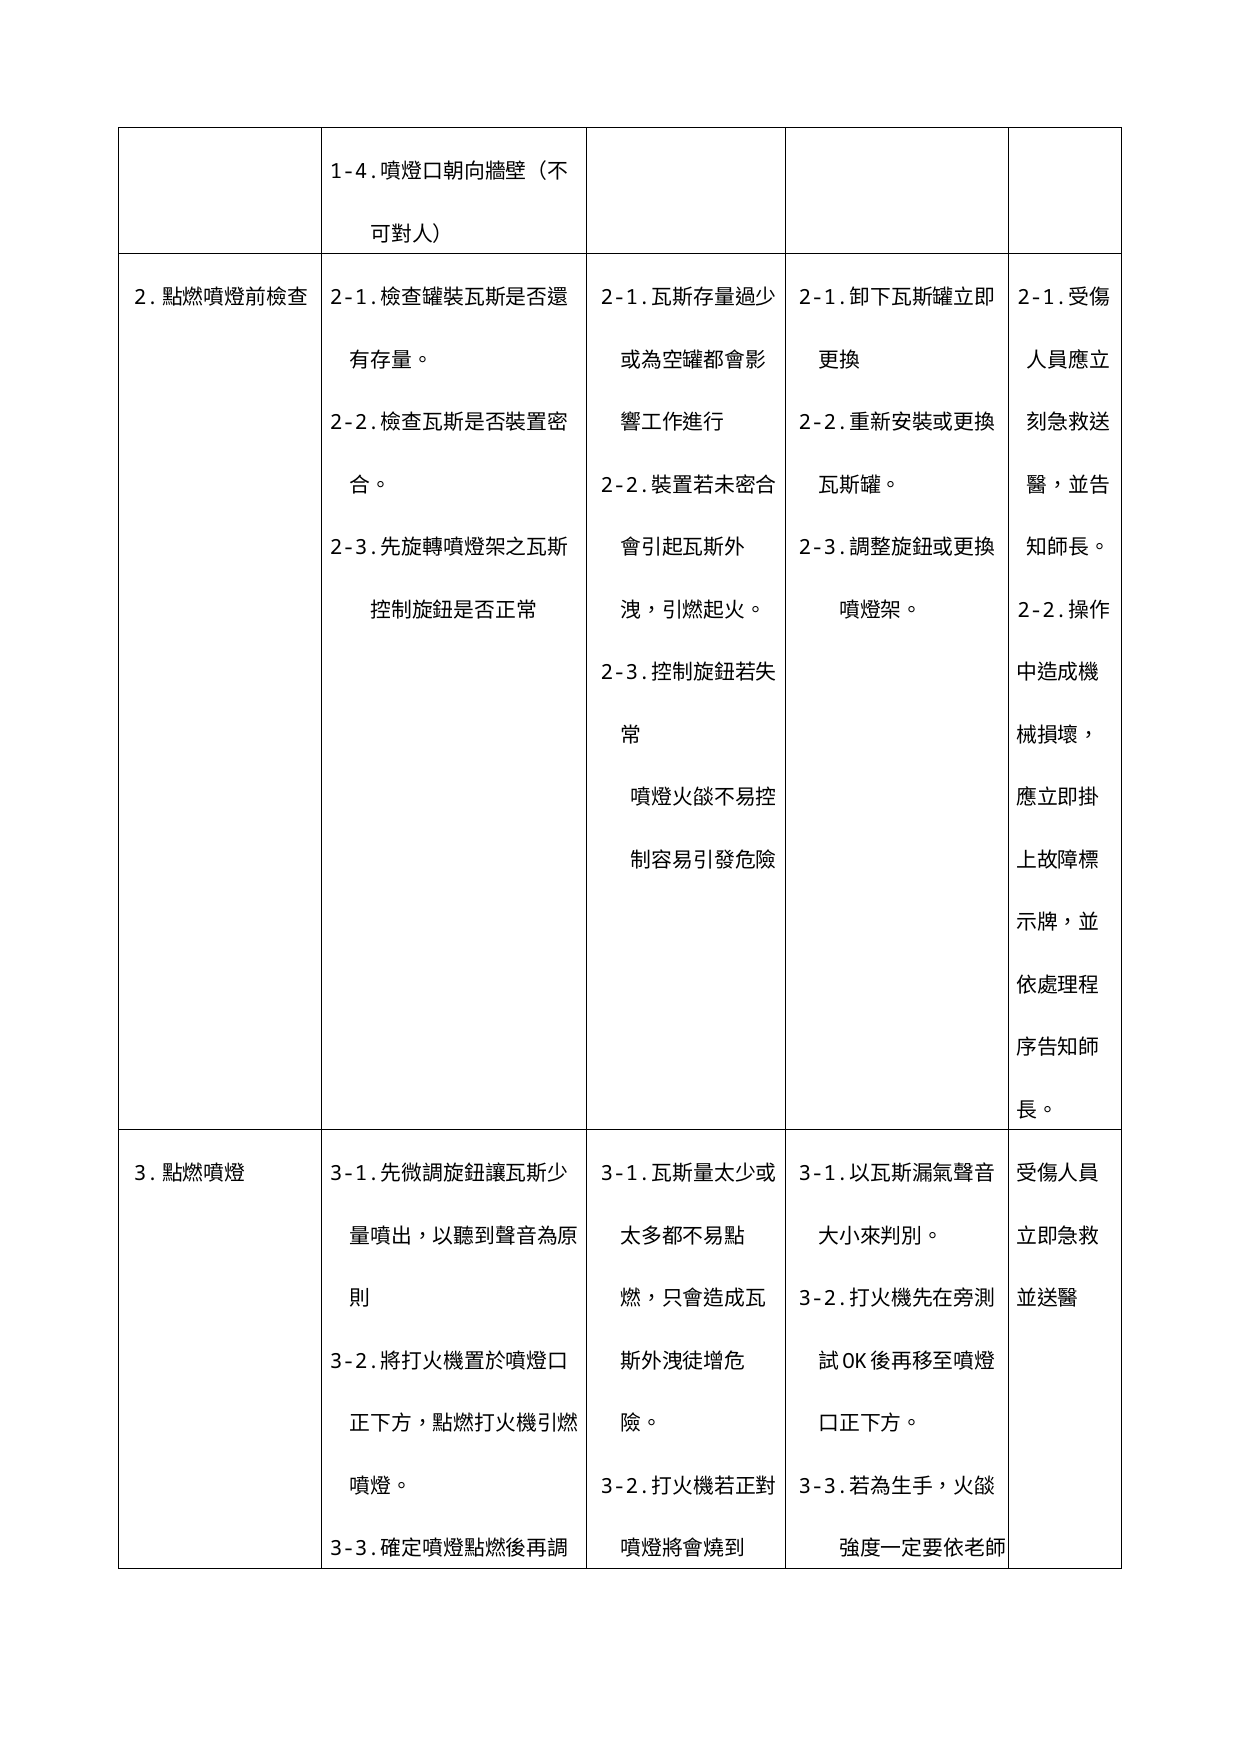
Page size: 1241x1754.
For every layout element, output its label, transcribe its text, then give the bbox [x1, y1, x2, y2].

table_cell 3-1.先微調旋鈕讓瓦斯少量噴出，以聽到聲音為原則 3-2.將打火機置於噴燈口正下方，點燃打火機引燃噴燈。 3-3.確定噴燈點燃後再調 [322, 1130, 586, 1568]
table_cell 2-1.檢查罐裝瓦斯是否還有存量。 2-2.檢查瓦斯是否裝置密合。 2-3.先旋轉噴燈架之瓦斯控制旋鈕是否正常 [322, 254, 586, 1129]
table_cell 3-1.以瓦斯漏氣聲音大小來判別。 3-2.打火機先在旁測試OK後再移至噴燈口正下方。 3-3.若為生手，火燄強度一定要依老師 [786, 1130, 1008, 1568]
table_cell 2-1.卸下瓦斯罐立即更換 2-2.重新安裝或更換瓦斯罐。 2-3.調整旋鈕或更換噴燈架。 [786, 254, 1008, 1129]
table_cell [587, 128, 785, 253]
table_cell 3-1.瓦斯量太少或太多都不易點燃，只會造成瓦斯外洩徒增危險。 3-2.打火機若正對噴燈將會燒到 [587, 1130, 785, 1568]
table_cell 3.點燃噴燈 [119, 1130, 321, 1568]
table_cell [1009, 128, 1121, 253]
table_cell 受傷人員立即急救並送醫 [1009, 1130, 1121, 1568]
table_cell 2.點燃噴燈前檢查 [119, 254, 321, 1129]
table_cell [119, 128, 321, 253]
table_cell 1-4.噴燈口朝向牆壁（不可對人） [322, 128, 586, 253]
table_cell [786, 128, 1008, 253]
table_cell 2-1.受傷人員應立刻急救送醫，並告知師長。 2-2.操作中造成機械損壞，應立即掛上故障標示牌，並依處理程序告知師長。 [1009, 254, 1121, 1129]
table_cell 2-1.瓦斯存量過少或為空罐都會影響工作進行 2-2.裝置若未密合會引起瓦斯外洩，引燃起火。 2-3.控制旋鈕若失常 噴燈火燄不易控制容易引發危險 [587, 254, 785, 1129]
